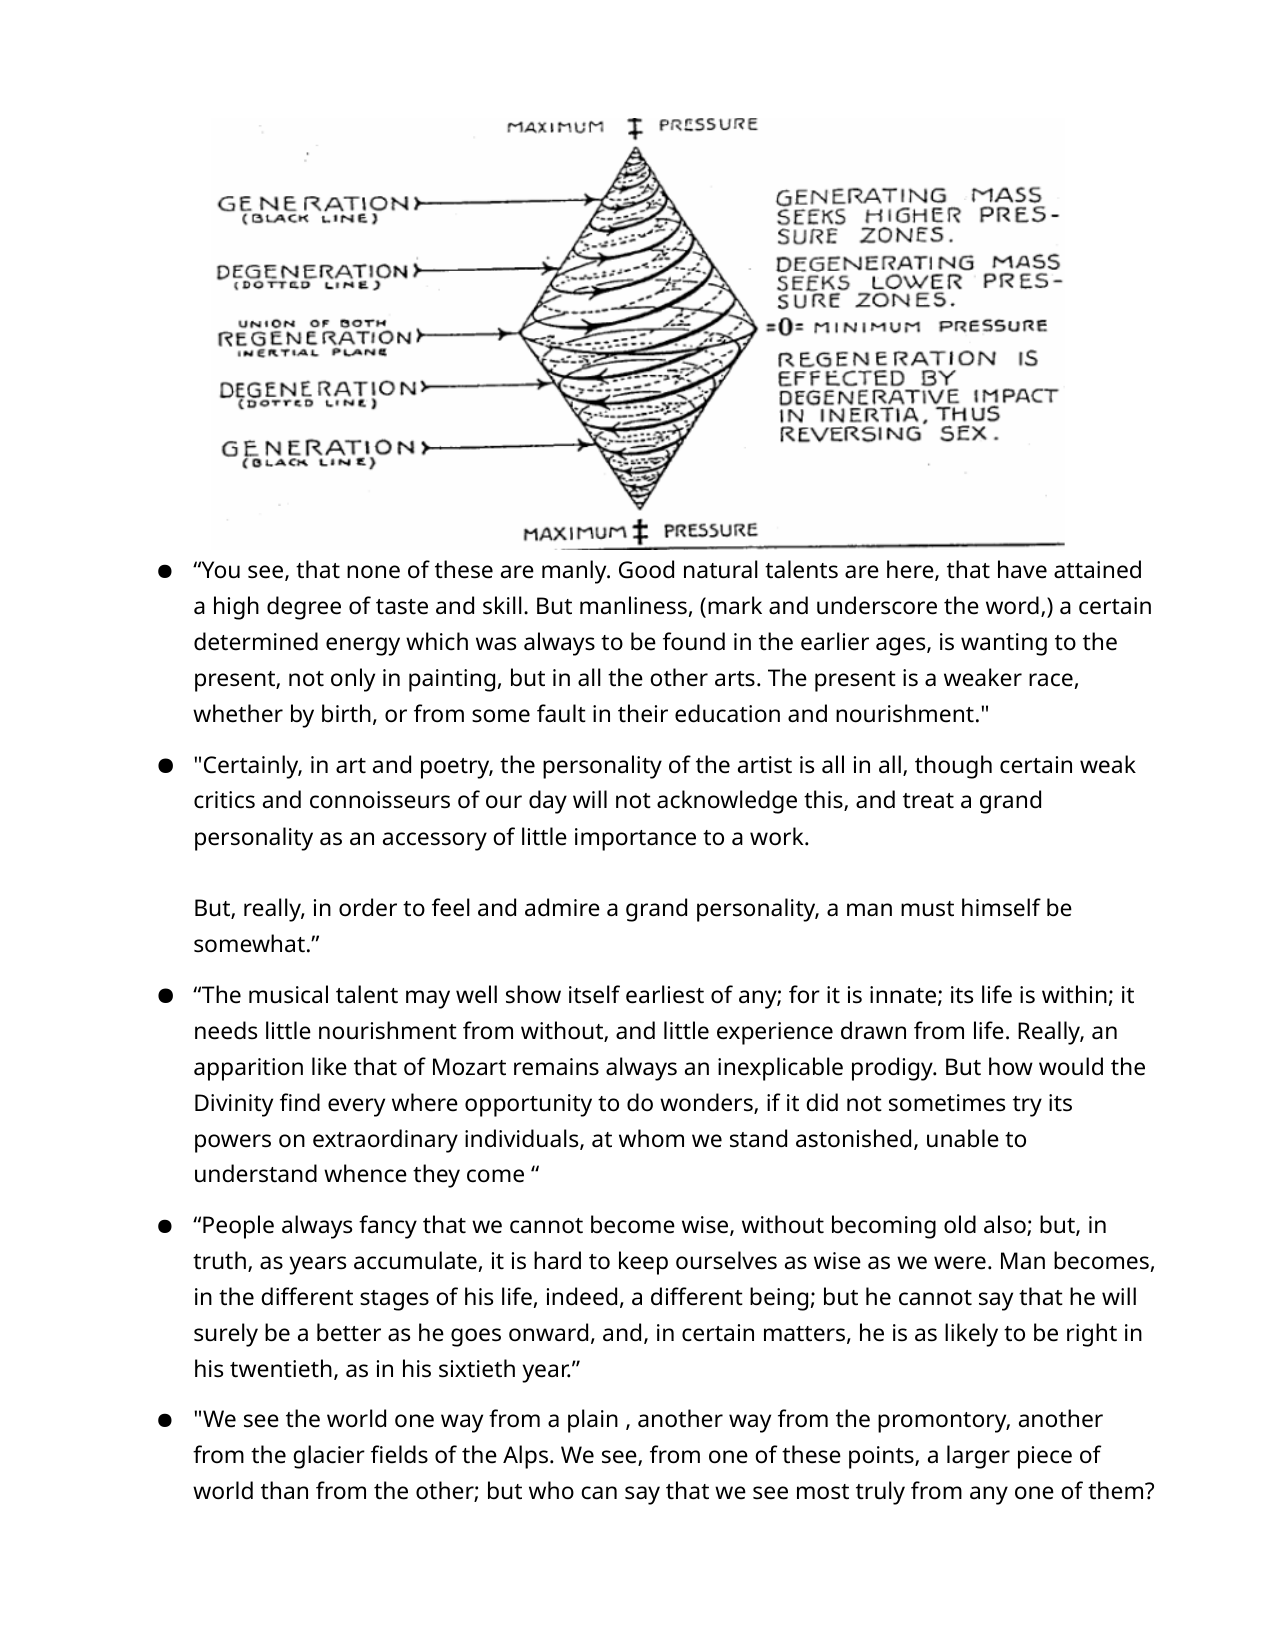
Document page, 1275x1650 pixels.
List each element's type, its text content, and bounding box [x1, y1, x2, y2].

list "Certainly, in art and poetry, the personality of the artist is all in all, though certain weak critics and connoisseurs of our day will not acknowledge this, and treat a grand personality as an accessory of little importance to a work. But, really, in order to feel and admire a grand personality, a man must himself be somewhat.” [156, 748, 1157, 959]
picture [210, 118, 1065, 550]
list “People always fancy that we cannot become wise, without becoming old also; but, in truth, as years accumulate, it is hard to keep ourselves as wise as we were. Man becomes, in the different stages of his life, indeed, a different being; but he cannot say that he will surely be a better as he goes onward, and, in certain matters, he is as likely to be right in his twentieth, as in his sixtieth year.” [156, 1209, 1157, 1384]
list "We see the world one way from a plain , another way from the promontory, another from the glacier fields of the Alps. We see, from one of these points, a larger piece of world than from the other; but who can say that we see most truly from any one of them? [156, 1403, 1157, 1506]
list “The musical talent may well show itself earliest of any; for it is innate; its life is within; it needs little nourishment from without, and little experience drawn from life. Really, an apparition like that of Mozart remains always an inexplicable prodigy. But how would the Divinity find every where opportunity to do wonders, if it did not sometimes try its powers on extraordinary individuals, at whom we stand astonished, unable to understand whence they come “ [156, 979, 1157, 1190]
list “You see, that none of these are manly. Good natural talents are here, that have attained a high degree of taste and skill. But manliness, (mark and underscore the word,) a certain determined energy which was always to be found in the earlier ages, is wanting to the present, not only in painting, but in all the other arts. The present is a weaker race, whether by birth, or from some fault in their education and nourishment." [156, 550, 1157, 729]
